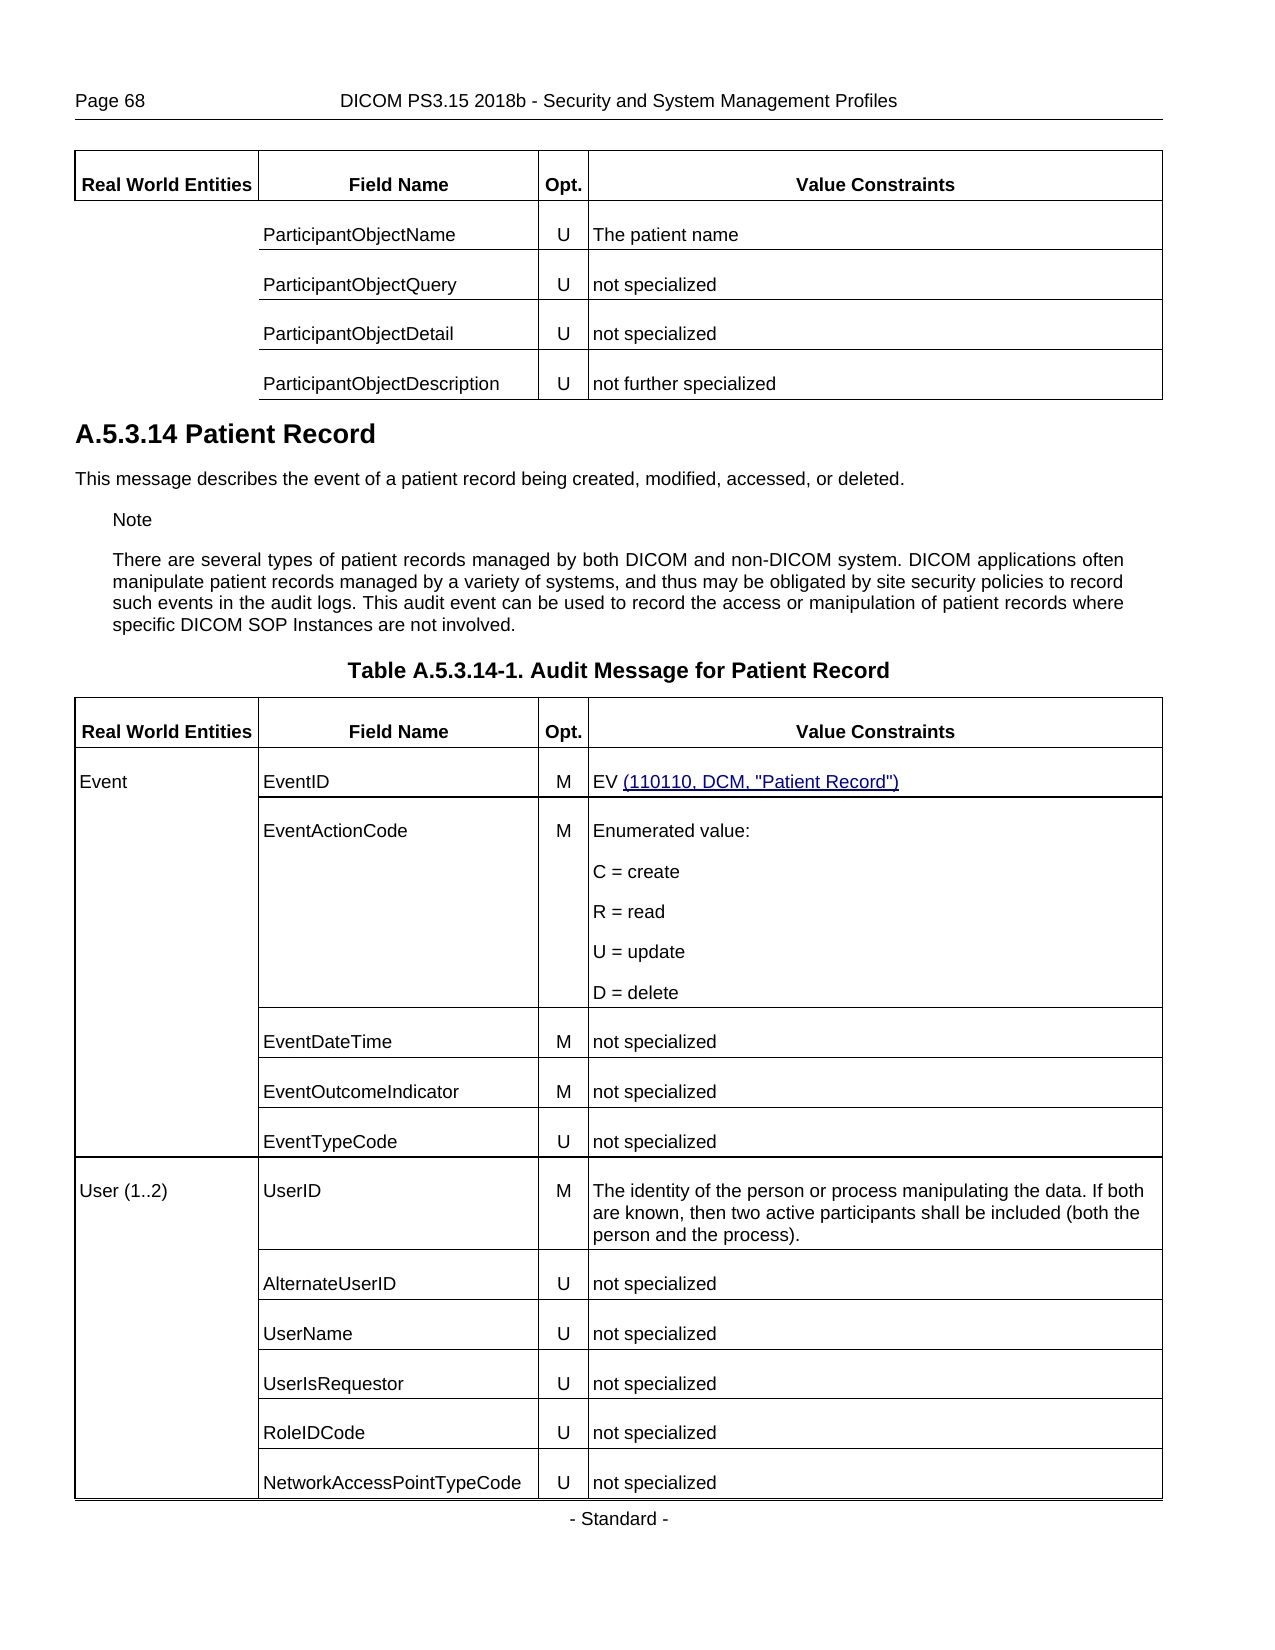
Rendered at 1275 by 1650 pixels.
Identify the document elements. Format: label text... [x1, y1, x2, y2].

table_header Opt. [539, 151, 588, 200]
table_cell User (1..2) [76, 1158, 258, 1498]
table_cell U [539, 1449, 588, 1498]
table_cell ParticipantObjectName [259, 201, 538, 249]
table_header Real World Entities [76, 698, 258, 747]
table_cell UserID [259, 1158, 538, 1249]
table_cell Enumerated value: C = create R = read U = update D = delete [589, 798, 1162, 1007]
table_cell EventOutcomeIndicator [259, 1058, 538, 1107]
table_header Field Name [259, 698, 538, 747]
table_cell not specialized [589, 1399, 1162, 1448]
table_cell M [539, 1158, 588, 1249]
table_cell not specialized [589, 300, 1162, 349]
table_cell not specialized [589, 1250, 1162, 1299]
table_cell EventActionCode [259, 798, 538, 1007]
text Note [112, 508, 1125, 530]
table_cell ParticipantObjectQuery [259, 250, 538, 299]
table_cell not further specialized [589, 350, 1162, 398]
table_cell U [539, 1350, 588, 1398]
table_cell EventID [259, 748, 538, 796]
table_cell RoleIDCode [259, 1399, 538, 1448]
table_cell Event [76, 748, 258, 1156]
table_cell U [539, 1108, 588, 1156]
table_cell U [539, 250, 588, 299]
table_header Real World Entities [76, 151, 258, 200]
table_cell U [539, 350, 588, 398]
table_cell not specialized [589, 250, 1162, 299]
table_cell The patient name [589, 201, 1162, 249]
table_cell not specialized [589, 1300, 1162, 1348]
table_cell AlternateUserID [259, 1250, 538, 1299]
table_cell not specialized [589, 1058, 1162, 1107]
table_cell ParticipantObjectDescription [259, 350, 538, 398]
table_cell not specialized [589, 1350, 1162, 1398]
table_cell M [539, 1008, 588, 1057]
table_cell U [539, 1399, 588, 1448]
table_cell ParticipantObjectDetail [259, 300, 538, 349]
table_header Value Constraints [589, 151, 1162, 200]
text Table A.5.3.14-1. Audit Message for Patient Record [75, 658, 1162, 683]
table_header Value Constraints [589, 698, 1162, 747]
table_cell M [539, 1058, 588, 1107]
text There are several types of patient records managed by both DICOM and non-DICOM system. DICOM applications often manipulate patient records managed by a variety of systems, and thus may be obligated by site security policies to record such events in the audit logs. This audit event can be used to record the access or manipulation of patient records where specific DICOM SOP Instances are not involved. [112, 549, 1125, 635]
table_header Opt. [539, 698, 588, 747]
table_cell EventTypeCode [259, 1108, 538, 1156]
table_cell not specialized [589, 1449, 1162, 1498]
table_cell EventDateTime [259, 1008, 538, 1057]
table_cell not specialized [589, 1108, 1162, 1156]
table_cell UserIsRequestor [259, 1350, 538, 1398]
table_cell NetworkAccessPointTypeCode [259, 1449, 538, 1498]
table_cell U [539, 1300, 588, 1348]
table_cell UserName [259, 1300, 538, 1348]
table_cell not specialized [589, 1008, 1162, 1057]
table_cell M [539, 748, 588, 796]
text This message describes the event of a patient record being created, modified, accessed, or deleted. [75, 468, 1162, 490]
table_cell M [539, 798, 588, 1007]
table_cell U [539, 201, 588, 249]
table_header Field Name [259, 151, 538, 200]
table_cell U [539, 300, 588, 349]
table_cell U [539, 1250, 588, 1299]
table_cell EV (110110, DCM, "Patient Record") [589, 748, 1162, 796]
text A.5.3.14 Patient Record [75, 418, 1162, 449]
table_cell The identity of the person or process manipulating the data. If both are known, then two active participants shall be included (both the person and the process). [589, 1158, 1162, 1249]
